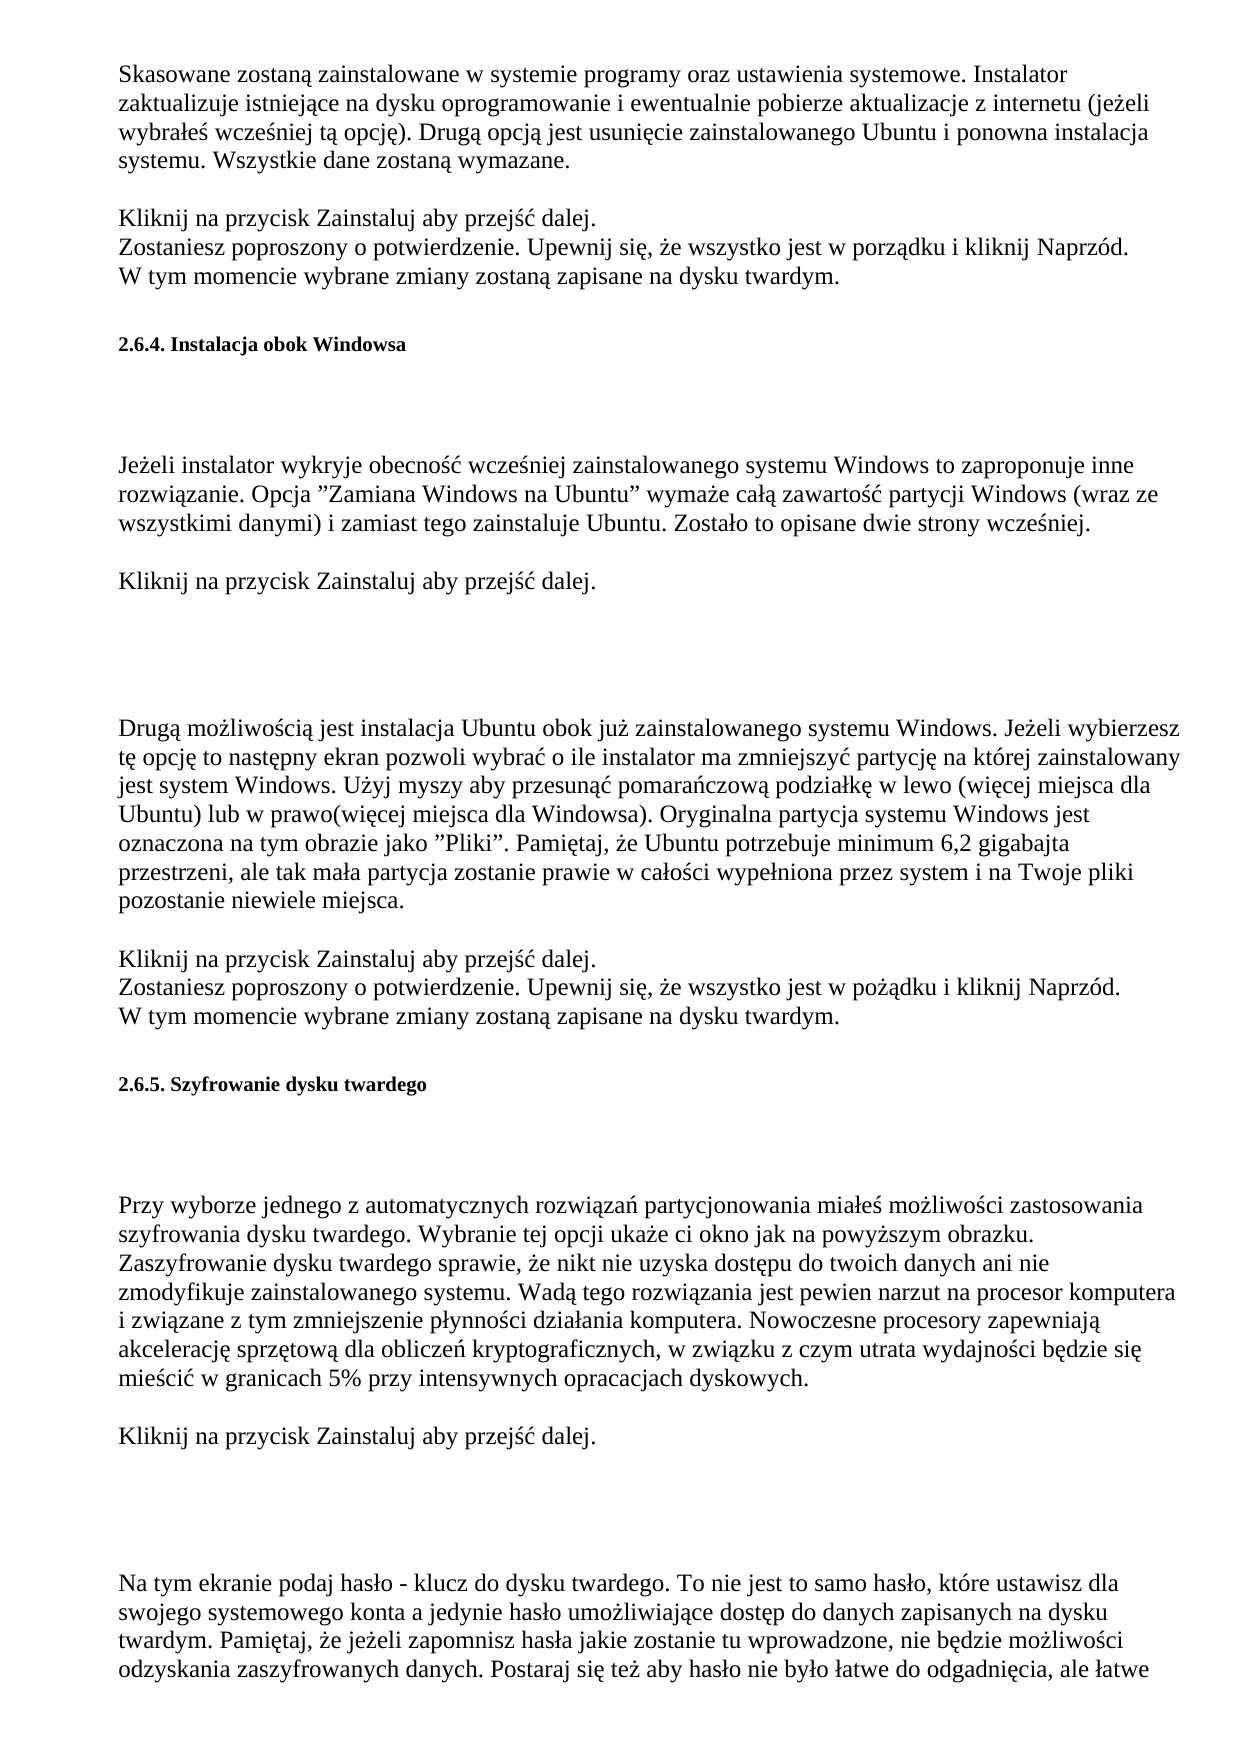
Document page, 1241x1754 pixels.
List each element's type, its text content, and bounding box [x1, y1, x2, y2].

text Kliknij na przycisk Zainstaluj aby przejść dalej. [118, 566, 1181, 595]
text Kliknij na przycisk Zainstaluj aby przejść dalej. Zostaniesz poproszony o potwierdzenie. Upewnij się, że wszystko jest w pożądku i kliknij Naprzód. W tym momencie wybrane zmiany zostaną zapisane na dysku twardym. [118, 944, 1181, 1030]
text Przy wyborze jednego z automatycznych rozwiązań partycjonowania miałeś możliwości zastosowania szyfrowania dysku twardego. Wybranie tej opcji ukaże ci okno jak na powyższym obrazku. Zaszyfrowanie dysku twardego sprawie, że nikt nie uzyska dostępu do twoich danych ani nie zmodyfikuje zainstalowanego systemu. Wadą tego rozwiązania jest pewien narzut na procesor komputera i związane z tym zmniejszenie płynności działania komputera. Nowoczesne procesory zapewniają akcelerację sprzętową dla obliczeń kryptograficznych, w związku z czym utrata wydajności będzie się mieścić w granicach 5% przy intensywnych opracacjach dyskowych. [118, 1191, 1181, 1392]
text Skasowane zostaną zainstalowane w systemie programy oraz ustawienia systemowe. Instalator zaktualizuje istniejące na dysku oprogramowanie i ewentualnie pobierze aktualizacje z internetu (jeżeli wybrałeś wcześniej tą opcję). Drugą opcją jest usunięcie zainstalowanego Ubuntu i ponowna instalacja systemu. Wszystkie dane zostaną wymazane. [118, 59, 1181, 174]
text Kliknij na przycisk Zainstaluj aby przejść dalej. Zostaniesz poproszony o potwierdzenie. Upewnij się, że wszystko jest w porządku i kliknij Naprzód. W tym momencie wybrane zmiany zostaną zapisane na dysku twardym. [118, 203, 1181, 290]
subtitle 2.6.4. Instalacja obok Windowsa [118, 332, 1181, 356]
subtitle 2.6.5. Szyfrowanie dysku twardego [118, 1072, 1181, 1096]
text Kliknij na przycisk Zainstaluj aby przejść dalej. [118, 1421, 1181, 1450]
text Jeżeli instalator wykryje obecność wcześniej zainstalowanego systemu Windows to zaproponuje inne rozwiązanie. Opcja ”Zamiana Windows na Ubuntu” wymaże całą zawartość partycji Windows (wraz ze wszystkimi danymi) i zamiast tego zainstaluje Ubuntu. Zostało to opisane dwie strony wcześniej. [118, 451, 1181, 537]
text Drugą możliwością jest instalacja Ubuntu obok już zainstalowanego systemu Windows. Jeżeli wybierzesz tę opcję to następny ekran pozwoli wybrać o ile instalator ma zmniejszyć partycję na której zainstalowany jest system Windows. Użyj myszy aby przesunąć pomarańczową podziałkę w lewo (więcej miejsca dla Ubuntu) lub w prawo(więcej miejsca dla Windowsa). Oryginalna partycja systemu Windows jest oznaczona na tym obrazie jako ”Pliki”. Pamiętaj, że Ubuntu potrzebuje minimum 6,2 gigabajta przestrzeni, ale tak mała partycja zostanie prawie w całości wypełniona przez system i na Twoje pliki pozostanie niewiele miejsca. [118, 713, 1181, 914]
text Na tym ekranie podaj hasło - klucz do dysku twardego. To nie jest to samo hasło, które ustawisz dla swojego systemowego konta a jedynie hasło umożliwiające dostęp do danych zapisanych na dysku twardym. Pamiętaj, że jeżeli zapomnisz hasła jakie zostanie tu wprowadzone, nie będzie możliwości odzyskania zaszyfrowanych danych. Postaraj się też aby hasło nie było łatwe do odgadnięcia, ale łatwe [118, 1568, 1181, 1683]
